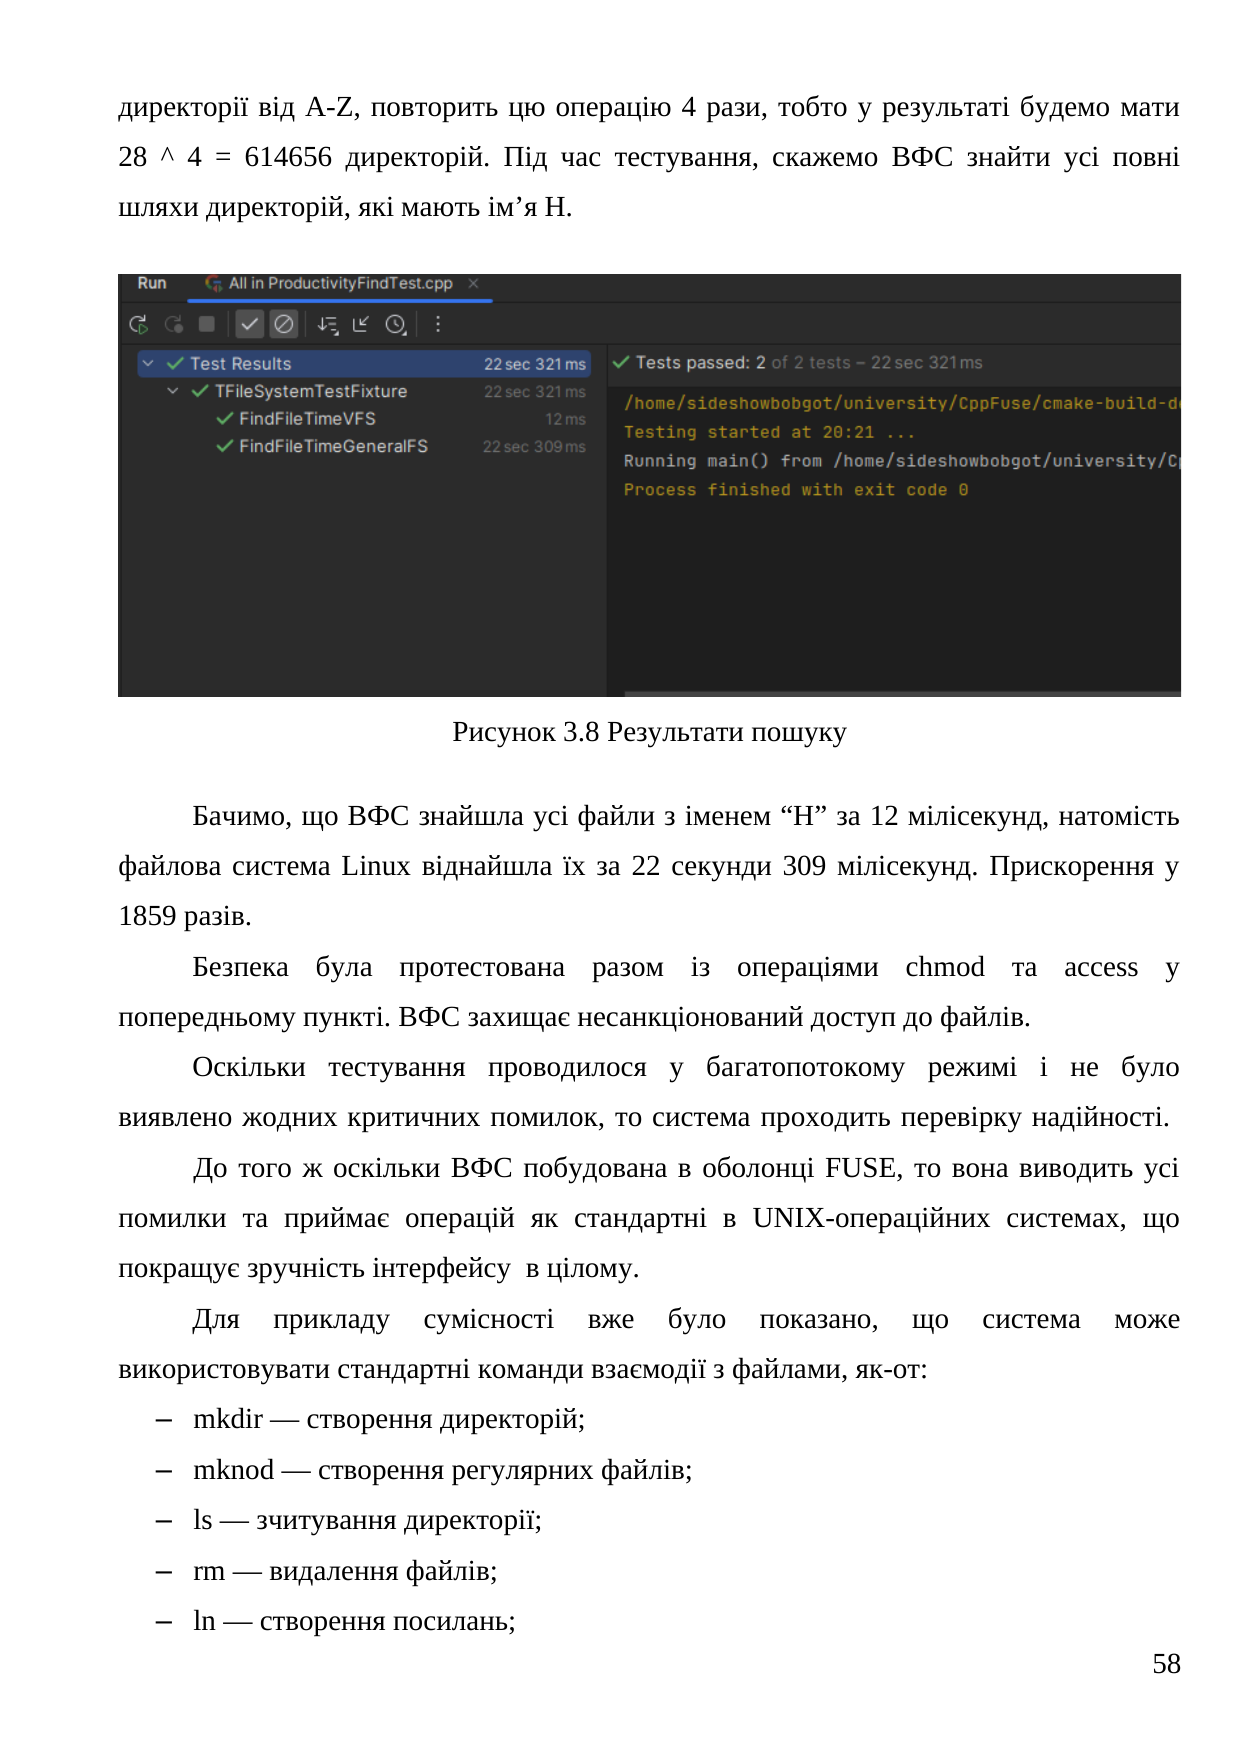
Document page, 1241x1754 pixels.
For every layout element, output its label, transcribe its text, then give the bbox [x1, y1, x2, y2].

text Бачимо, що ВФС знайшла усі файли з іменем “H” за 12 мілісекунд, натомість файлова система Linux віднайшла їх за 22 секунди 309 мілісекунд. Прискорення у 1859 разів. [118, 798, 1181, 932]
text Для прикладу сумісності вже було показано, що система може використовувати стандартні команди взаємодії з файлами, як-от: [118, 1301, 1181, 1385]
list ln — створення посилань; [156, 1603, 1181, 1637]
text Безпека була протестована разом із операціями chmod та access у попередньому пункті. ВФС захищає несанкціонований доступ до файлів. [118, 949, 1181, 1032]
list ls — зчитування директорії; [156, 1502, 1181, 1536]
picture [118, 274, 1182, 697]
list mkdir — створення директорій; [156, 1401, 1181, 1435]
list rm — видалення файлів; [156, 1553, 1181, 1586]
text директорії від A-Z, повторить цю операцію 4 рази, тобто у результаті будемо мати 28 ^ 4 = 614656 директорій. Під час тестування, скажемо ВФС знайти усі повні шляхи директорій, які мають ім’я H. [118, 89, 1181, 223]
list mknod — створення регулярних файлів; [156, 1452, 1181, 1486]
text Оскільки тестування проводилося у багатопотокому режимі і не було виявлено жодних критичних помилок, то система проходить перевірку надійності. До того ж оскільки ВФС побудована в оболонці FUSE, то вона виводить усі помилки та приймає операцій як стандартні в UNIX-операційних системах, що покращує зручність інтерфейсу в цілому. [118, 1049, 1181, 1284]
list Результати пошуку [118, 697, 1181, 747]
